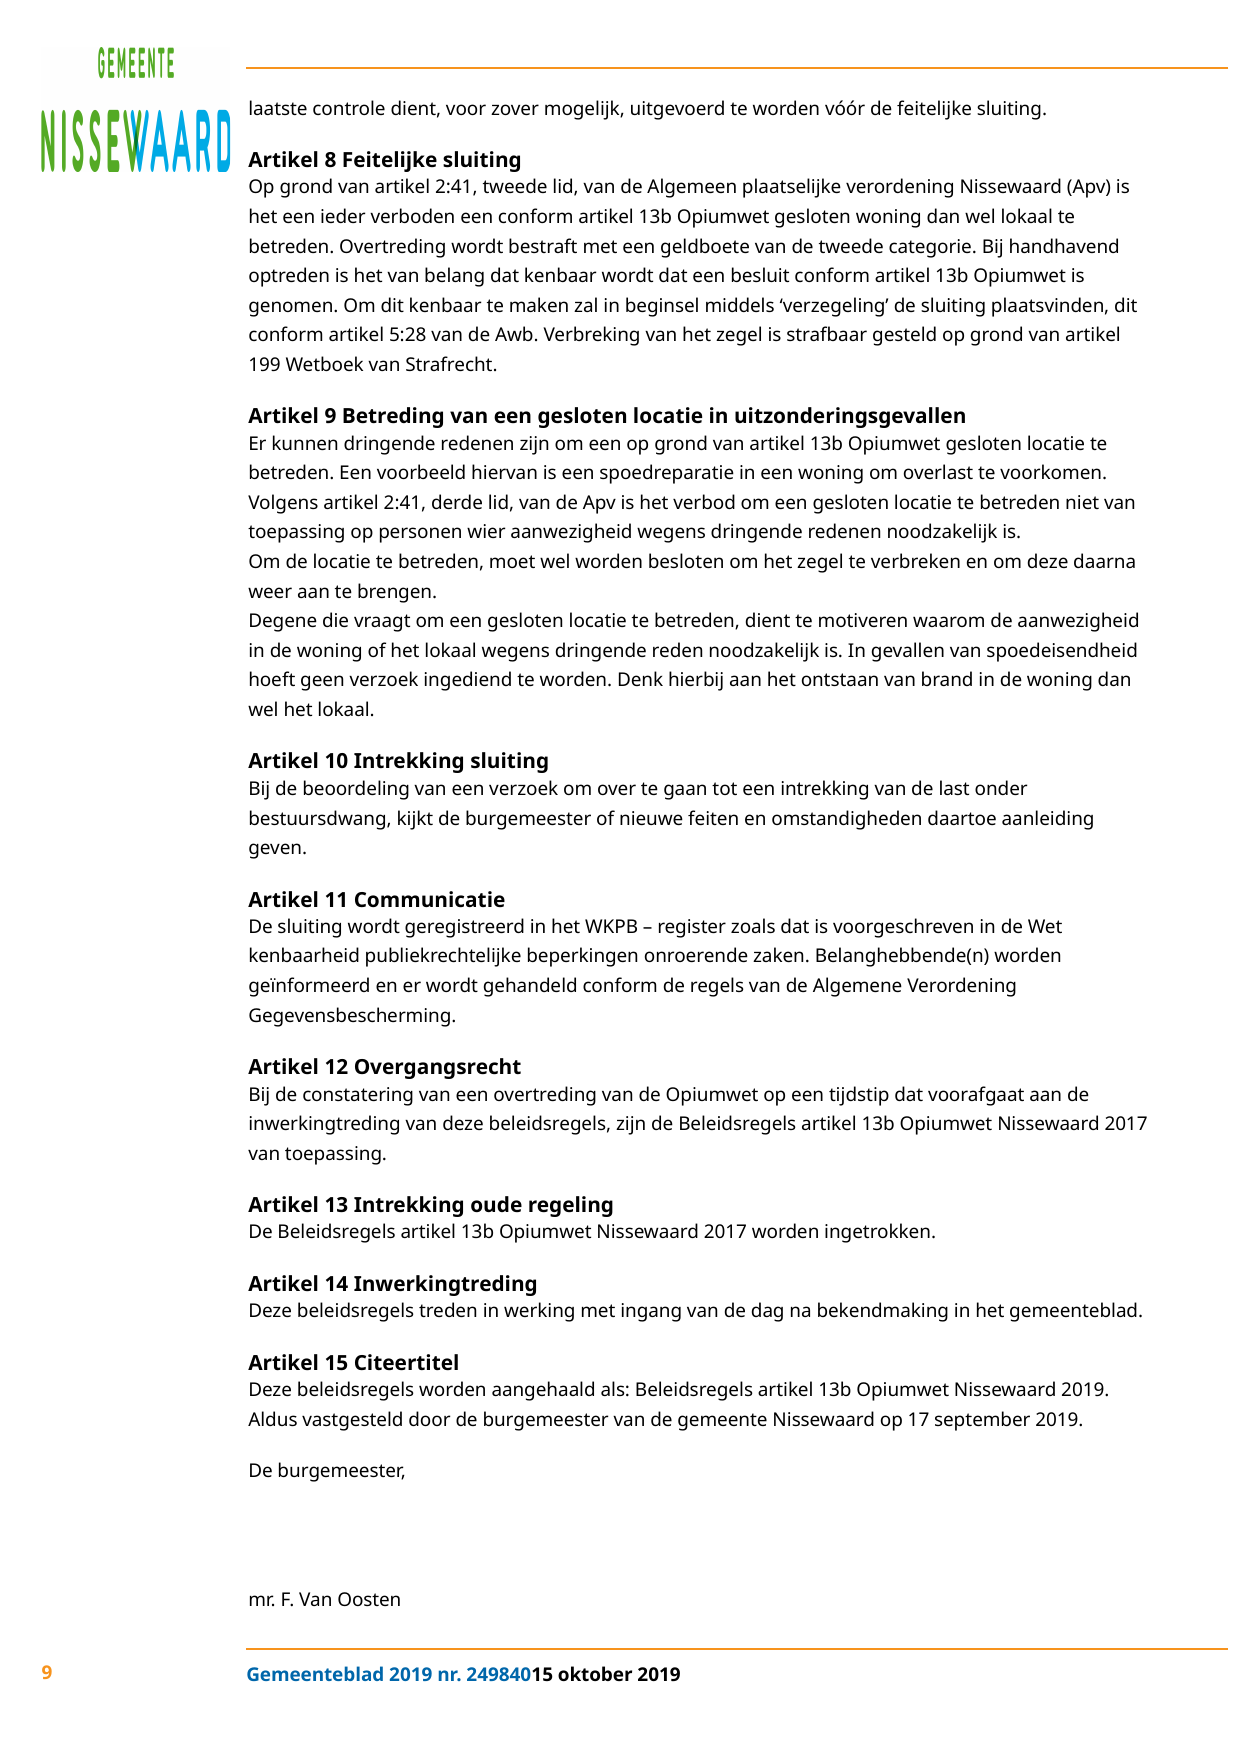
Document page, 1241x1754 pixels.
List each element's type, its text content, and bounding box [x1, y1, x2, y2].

picture [201, 122, 206, 138]
text Degene die vraagt om een gesloten locatie te betreden, dient te motiveren waarom de aanwezigheid in de woning of het lokaal wegens dringende reden noodzakelijk is. In gevallen van spoedeisendheid hoeft geen verzoek ingediend te worden. Denk hierbij aan het ontstaan van brand in de woning dan wel het lokaal. [248, 607, 1152, 722]
text Volgens artikel 2:41, derde lid, van de Apv is het verbod om een gesloten locatie te betreden niet van toepassing op personen wier aanwezigheid wegens dringende redenen noodzakelijk is. [248, 489, 1152, 544]
picture [154, 157, 165, 172]
picture [41, 47, 231, 172]
text Bij de constatering van een overtreding van de Opiumwet op een tijdstip dat voorafgaat aan de inwerkingtreding van deze beleidsregels, zijn de Beleidsregels artikel 13b Opiumwet Nissewaard 2017 van toepassing. [248, 1081, 1152, 1166]
text laatste controle dient, voor zover mogelijk, uitgevoerd te worden vóór de feitelijke sluiting. [248, 95, 1152, 121]
text Artikel 8 Feitelijke sluiting [248, 145, 1152, 174]
picture [176, 157, 187, 172]
text Aldus vastgesteld door de burgemeester van de gemeente Nissewaard op 17 september 2019. [248, 1406, 1152, 1432]
text mr. F. Van Oosten [248, 1586, 1152, 1612]
text Bij de beoordeling van een verzoek om over te gaan tot een intrekking van de last onder bestuursdwang, kijkt de burgemeester of nieuwe feiten en omstandigheden daartoe aanleiding geven. [248, 775, 1152, 860]
text De Beleidsregels artikel 13b Opiumwet Nissewaard 2017 worden ingetrokken. [248, 1219, 1152, 1244]
text Artikel 10 Intrekking sluiting [248, 747, 1152, 775]
text De burgemeester, [248, 1457, 1152, 1483]
text Artikel 12 Overgangsrecht [248, 1052, 1152, 1081]
text Artikel 11 Communicatie [248, 885, 1152, 913]
text Deze beleidsregels worden aangehaald als: Beleidsregels artikel 13b Opiumwet Nissewaard 2019. [248, 1376, 1152, 1402]
text Artikel 15 Citeertitel [248, 1348, 1152, 1376]
text Artikel 9 Betreding van een gesloten locatie in uitzonderingsgevallen [248, 402, 1152, 430]
text Om de locatie te betreden, moet wel worden besloten om het zegel te verbreken en om deze daarna weer aan te brengen. [248, 548, 1152, 604]
text De sluiting wordt geregistreerd in het WKPB – register zoals dat is voorgeschreven in de Wet kenbaarheid publiekrechtelijke beperkingen onroerende zaken. Belanghebbende(n) worden geïnformeerd en er wordt gehandeld conform de regels van de Algemene Verordening Gegevensbescherming. [248, 913, 1152, 1028]
text Artikel 14 Inwerkingtreding [248, 1269, 1152, 1298]
text Deze beleidsregels treden in werking met ingang van de dag na bekendmaking in het gemeenteblad. [248, 1298, 1152, 1323]
text Er kunnen dringende redenen zijn om een op grond van artikel 13b Opiumwet gesloten locatie te betreden. Een voorbeeld hiervan is een spoedreparatie in een woning om overlast te voorkomen. [248, 430, 1152, 485]
text Op grond van artikel 2:41, tweede lid, van de Algemeen plaatselijke verordening Nissewaard (Apv) is het een ieder verboden een conform artikel 13b Opiumwet gesloten woning dan wel lokaal te betreden. Overtreding wordt bestraft met een geldboete van de tweede categorie. Bij handhavend optreden is het van belang dat kenbaar wordt dat een besluit conform artikel 13b Opiumwet is genomen. Om dit kenbaar te maken zal in beginsel middels ‘verzegeling’ de sluiting plaatsvinden, dit conform artikel 5:28 van de Awb. Verbreking van het zegel is strafbaar gesteld op grond van artikel 199 Wetboek van Strafrecht. [248, 174, 1152, 377]
picture [222, 122, 227, 160]
picture [200, 151, 206, 172]
text Artikel 13 Intrekking oude regeling [248, 1190, 1152, 1219]
